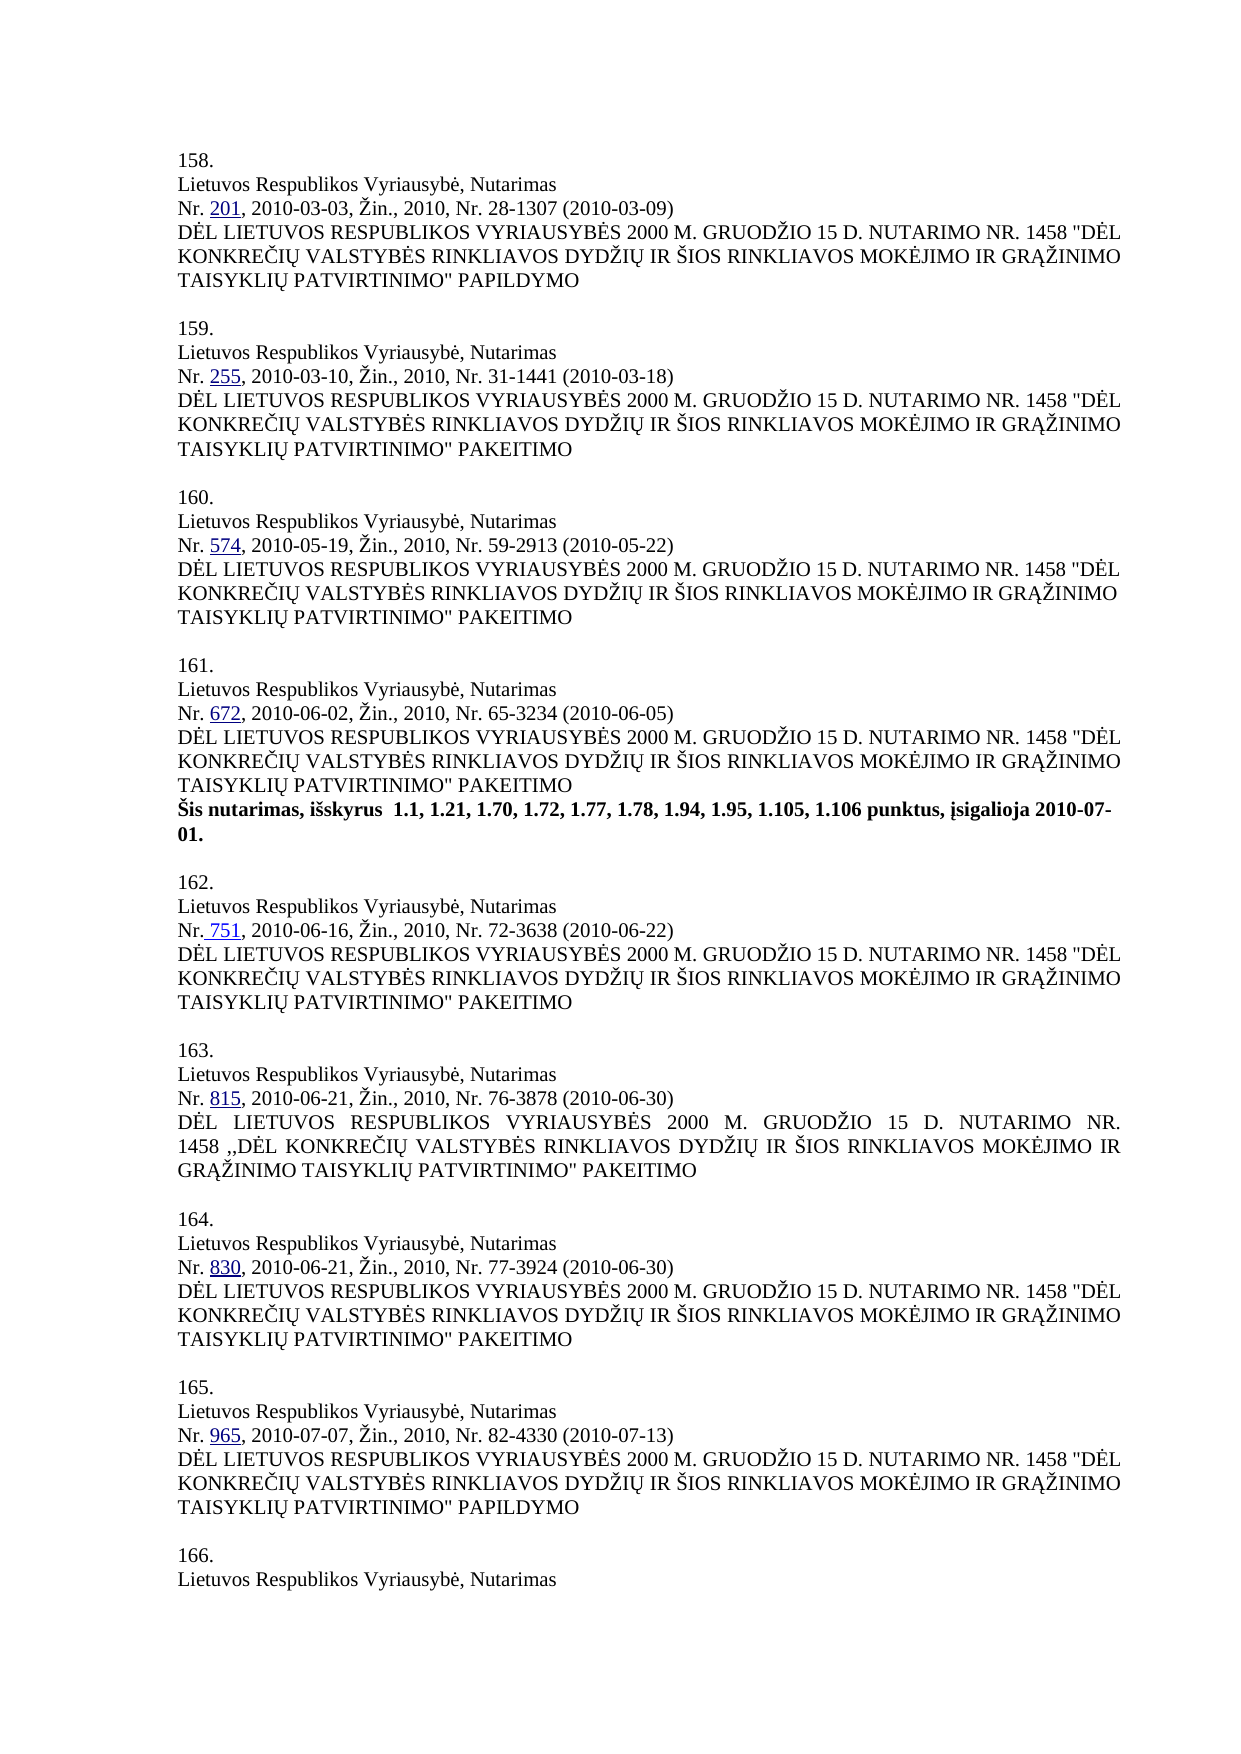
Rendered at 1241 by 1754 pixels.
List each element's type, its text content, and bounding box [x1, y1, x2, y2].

text Nr. 672, 2010-06-02, Žin., 2010, Nr. 65-3234 (2010-06-05) [177, 701, 1122, 725]
text Nr. 830, 2010-06-21, Žin., 2010, Nr. 77-3924 (2010-06-30) [177, 1254, 1122, 1279]
text Lietuvos Respublikos Vyriausybė, Nutarimas [177, 172, 1122, 196]
text 158. [177, 148, 1122, 172]
text 162. [177, 869, 1122, 894]
text Nr. 751, 2010-06-16, Žin., 2010, Nr. 72-3638 (2010-06-22) [177, 918, 1122, 942]
text Nr. 965, 2010-07-07, Žin., 2010, Nr. 82-4330 (2010-07-13) [177, 1423, 1122, 1447]
text 165. [177, 1375, 1122, 1399]
text Lietuvos Respublikos Vyriausybė, Nutarimas [177, 677, 1122, 701]
text Nr. 574, 2010-05-19, Žin., 2010, Nr. 59-2913 (2010-05-22) [177, 533, 1122, 557]
text DĖL LIETUVOS RESPUBLIKOS VYRIAUSYBĖS 2000 M. GRUODŽIO 15 D. NUTARIMO NR. 1458 "DĖL KONKREČIŲ VALSTYBĖS RINKLIAVOS DYDŽIŲ IR ŠIOS RINKLIAVOS MOKĖJIMO IR GRĄŽINIMO TAISYKLIŲ PATVIRTINIMO" PAKEITIMO [177, 1279, 1122, 1351]
text Nr. 815, 2010-06-21, Žin., 2010, Nr. 76-3878 (2010-06-30) [177, 1086, 1122, 1110]
text Šis nutarimas, išskyrus 1.1, 1.21, 1.70, 1.72, 1.77, 1.78, 1.94, 1.95, 1.105, 1.106 punktus, įsigalioja 2010-07-01. [177, 797, 1122, 846]
text Lietuvos Respublikos Vyriausybė, Nutarimas [177, 1567, 1122, 1591]
text Lietuvos Respublikos Vyriausybė, Nutarimas [177, 1399, 1122, 1423]
text 163. [177, 1038, 1122, 1062]
text Lietuvos Respublikos Vyriausybė, Nutarimas [177, 509, 1122, 533]
text DĖL LIETUVOS RESPUBLIKOS VYRIAUSYBĖS 2000 M. GRUODŽIO 15 D. NUTARIMO NR. 1458 ,,DĖL KONKREČIŲ VALSTYBĖS RINKLIAVOS DYDŽIŲ IR ŠIOS RINKLIAVOS MOKĖJIMO IR GRĄŽINIMO TAISYKLIŲ PATVIRTINIMO" PAKEITIMO [177, 1110, 1122, 1182]
text Nr. 255, 2010-03-10, Žin., 2010, Nr. 31-1441 (2010-03-18) [177, 364, 1122, 388]
text 166. [177, 1543, 1122, 1567]
text Lietuvos Respublikos Vyriausybė, Nutarimas [177, 1231, 1122, 1254]
text DĖL LIETUVOS RESPUBLIKOS VYRIAUSYBĖS 2000 M. GRUODŽIO 15 D. NUTARIMO NR. 1458 "DĖL KONKREČIŲ VALSTYBĖS RINKLIAVOS DYDŽIŲ IR ŠIOS RINKLIAVOS MOKĖJIMO IR GRĄŽINIMO TAISYKLIŲ PATVIRTINIMO" PAKEITIMO [177, 725, 1122, 797]
text DĖL LIETUVOS RESPUBLIKOS VYRIAUSYBĖS 2000 M. GRUODŽIO 15 D. NUTARIMO NR. 1458 "DĖL KONKREČIŲ VALSTYBĖS RINKLIAVOS DYDŽIŲ IR ŠIOS RINKLIAVOS MOKĖJIMO IR GRĄŽINIMO TAISYKLIŲ PATVIRTINIMO" PAKEITIMO [177, 942, 1122, 1014]
text Lietuvos Respublikos Vyriausybė, Nutarimas [177, 1062, 1122, 1086]
text 164. [177, 1206, 1122, 1231]
text DĖL LIETUVOS RESPUBLIKOS VYRIAUSYBĖS 2000 M. GRUODŽIO 15 D. NUTARIMO NR. 1458 "DĖL KONKREČIŲ VALSTYBĖS RINKLIAVOS DYDŽIŲ IR ŠIOS RINKLIAVOS MOKĖJIMO IR GRĄŽINIMO TAISYKLIŲ PATVIRTINIMO" PAKEITIMO [177, 557, 1122, 629]
text Lietuvos Respublikos Vyriausybė, Nutarimas [177, 894, 1122, 918]
text 159. [177, 316, 1122, 340]
text Lietuvos Respublikos Vyriausybė, Nutarimas [177, 340, 1122, 364]
text DĖL LIETUVOS RESPUBLIKOS VYRIAUSYBĖS 2000 M. GRUODŽIO 15 D. NUTARIMO NR. 1458 "DĖL KONKREČIŲ VALSTYBĖS RINKLIAVOS DYDŽIŲ IR ŠIOS RINKLIAVOS MOKĖJIMO IR GRĄŽINIMO TAISYKLIŲ PATVIRTINIMO" PAPILDYMO [177, 1447, 1122, 1519]
text Nr. 201, 2010-03-03, Žin., 2010, Nr. 28-1307 (2010-03-09) [177, 196, 1122, 220]
text DĖL LIETUVOS RESPUBLIKOS VYRIAUSYBĖS 2000 M. GRUODŽIO 15 D. NUTARIMO NR. 1458 "DĖL KONKREČIŲ VALSTYBĖS RINKLIAVOS DYDŽIŲ IR ŠIOS RINKLIAVOS MOKĖJIMO IR GRĄŽINIMO TAISYKLIŲ PATVIRTINIMO" PAKEITIMO [177, 388, 1122, 461]
text DĖL LIETUVOS RESPUBLIKOS VYRIAUSYBĖS 2000 M. GRUODŽIO 15 D. NUTARIMO NR. 1458 "DĖL KONKREČIŲ VALSTYBĖS RINKLIAVOS DYDŽIŲ IR ŠIOS RINKLIAVOS MOKĖJIMO IR GRĄŽINIMO TAISYKLIŲ PATVIRTINIMO" PAPILDYMO [177, 220, 1122, 292]
text 160. [177, 484, 1122, 509]
text 161. [177, 653, 1122, 677]
